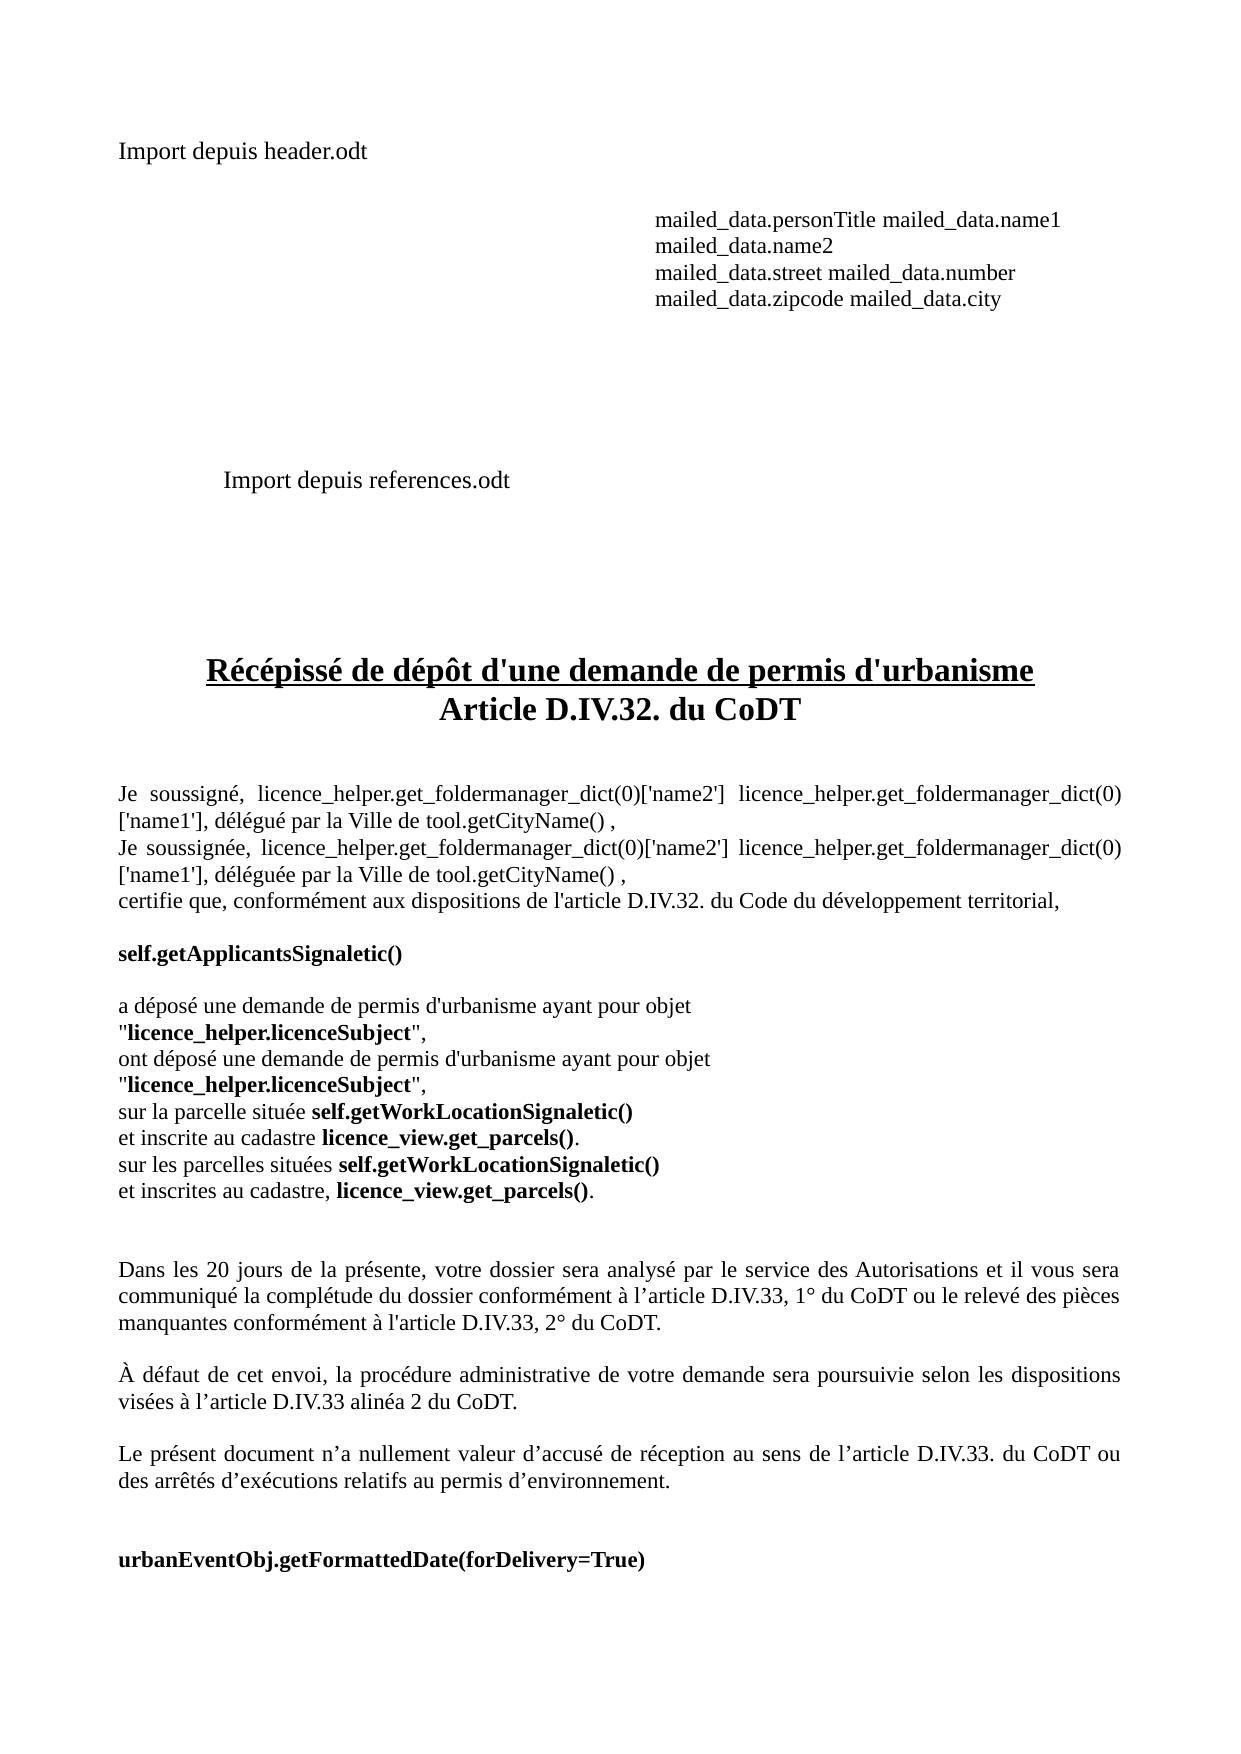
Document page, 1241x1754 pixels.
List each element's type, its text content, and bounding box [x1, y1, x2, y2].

text À défaut de cet envoi, la procédure administrative de votre demande sera poursuivie selon les dispositions visées à l’article D.IV.33 alinéa 2 du CoDT. [118, 1361, 1122, 1414]
text mailed_data.personTitle mailed_data.name1 mailed_data.name2 mailed_data.street mailed_data.number mailed_data.zipcode mailed_data.city [655, 204, 1105, 312]
text Dans les 20 jours de la présente, votre dossier sera analysé par le service des Autorisations et il vous sera communiqué la complétude du dossier conformément à l’article D.IV.33, 1° du CoDT ou le relevé des pièces manquantes conformément à l'article D.IV.33, 2° du CoDT. [118, 1256, 1122, 1335]
text ont déposé une demande de permis d'urbanisme ayant pour objet "licence_helper.licenceSubject", [118, 1045, 1122, 1098]
text Le présent document n’a nullement valeur d’accusé de réception au sens de l’article D.IV.33. du CoDT ou des arrêtés d’exécutions relatifs au permis d’environnement. [118, 1441, 1122, 1493]
text urbanEventObj.getFormattedDate(forDelivery=True) [118, 1546, 1122, 1572]
text self.getApplicantsSignaletic() [118, 940, 1122, 966]
text Je soussignée, licence_helper.get_foldermanager_dict(0)['name2'] licence_helper.get_foldermanager_dict(0)['name1'], déléguée par la Ville de tool.getCityName() , [118, 834, 1122, 887]
text certifie que, conformément aux dispositions de l'article D.IV.32. du Code du développement territorial, [118, 887, 1122, 913]
title Article D.IV.32. du CoDT [118, 689, 1122, 727]
text Je soussigné, licence_helper.get_foldermanager_dict(0)['name2'] licence_helper.get_foldermanager_dict(0)['name1'], délégué par la Ville de tool.getCityName() , [118, 780, 1122, 834]
text sur les parcelles situées self.getWorkLocationSignaletic() et inscrites au cadastre, licence_view.get_parcels(). [118, 1151, 1122, 1203]
title Récépissé de dépôt d'une demande de permis d'urbanisme [118, 651, 1122, 689]
text Import depuis header.odt [118, 136, 539, 165]
text Import depuis references.odt [223, 465, 1120, 494]
text a déposé une demande de permis d'urbanisme ayant pour objet "licence_helper.licenceSubject", [118, 992, 1122, 1045]
text sur la parcelle située self.getWorkLocationSignaletic() et inscrite au cadastre licence_view.get_parcels(). [118, 1098, 1122, 1151]
